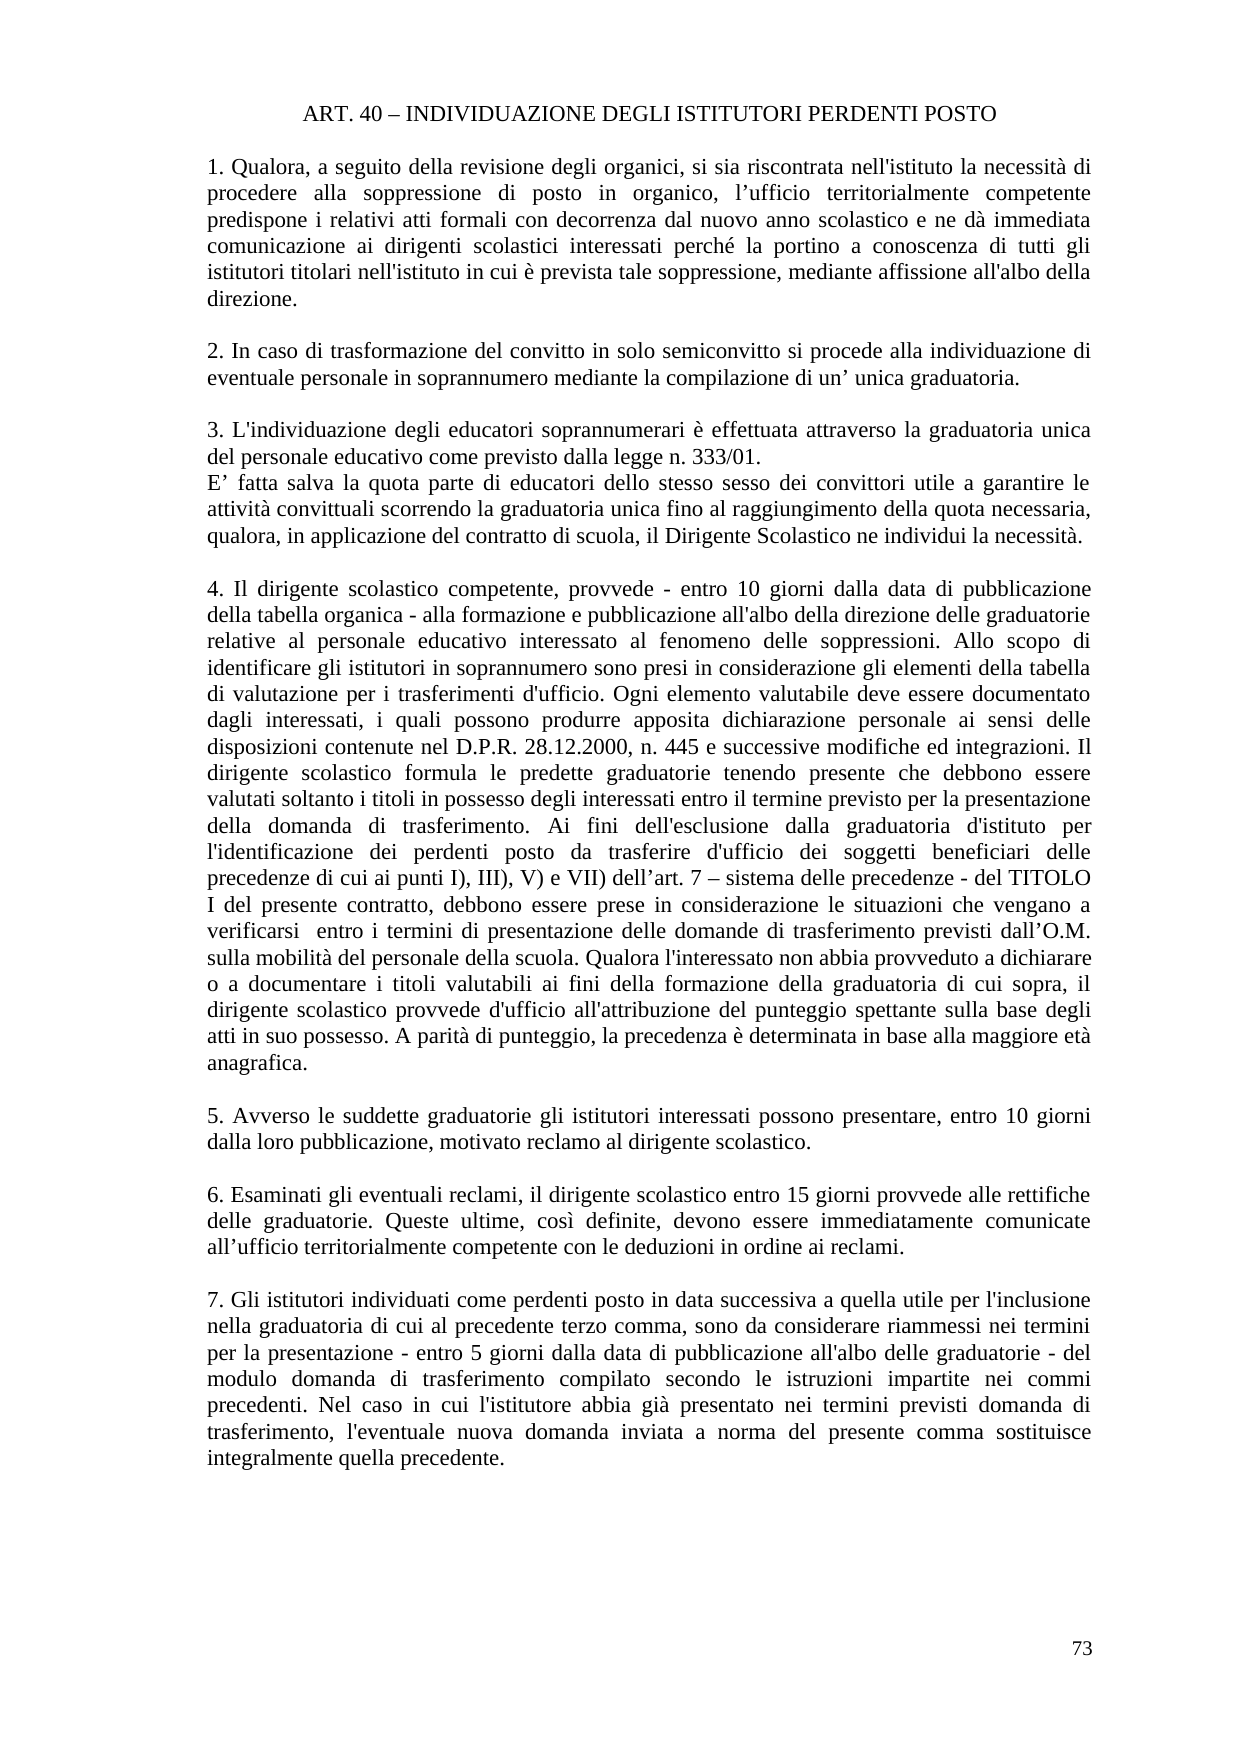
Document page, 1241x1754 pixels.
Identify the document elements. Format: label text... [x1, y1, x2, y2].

text 3. L'individuazione degli educatori soprannumerari è effettuata attraverso la graduatoria unica del personale educativo come previsto dalla legge n. 333/01. [207, 416, 1092, 469]
text E’ fatta salva la quota parte di educatori dello stesso sesso dei convittori utile a garantire le attività convittuali scorrendo la graduatoria unica fino al raggiungimento della quota necessaria, qualora, in applicazione del contratto di scuola, il Dirigente Scolastico ne individui la necessità. [207, 469, 1092, 548]
text ART. 40 – INDIVIDUAZIONE DEGLI ISTITUTORI PERDENTI POSTO [207, 100, 1092, 127]
text 7. Gli istitutori individuati come perdenti posto in data successiva a quella utile per l'inclusione nella graduatoria di cui al precedente terzo comma, sono da considerare riammessi nei termini per la presentazione - entro 5 giorni dalla data di pubblicazione all'albo delle graduatorie - del modulo domanda di trasferimento compilato secondo le istruzioni impartite nei commi precedenti. Nel caso in cui l'istitutore abbia già presentato nei termini previsti domanda di trasferimento, l'eventuale nuova domanda inviata a norma del presente comma sostituisce integralmente quella precedente. [207, 1286, 1092, 1471]
text 6. Esaminati gli eventuali reclami, il dirigente scolastico entro 15 giorni provvede alle rettifiche delle graduatorie. Queste ultime, così definite, devono essere immediatamente comunicate all’ufficio territorialmente competente con le deduzioni in ordine ai reclami. [207, 1181, 1092, 1260]
text 4. Il dirigente scolastico competente, provvede - entro 10 giorni dalla data di pubblicazione della tabella organica - alla formazione e pubblicazione all'albo della direzione delle graduatorie relative al personale educativo interessato al fenomeno delle soppressioni. Allo scopo di identificare gli istitutori in soprannumero sono presi in considerazione gli elementi della tabella di valutazione per i trasferimenti d'ufficio. Ogni elemento valutabile deve essere documentato dagli interessati, i quali possono produrre apposita dichiarazione personale ai sensi delle disposizioni contenute nel D.P.R. 28.12.2000, n. 445 e successive modifiche ed integrazioni. Il dirigente scolastico formula le predette graduatorie tenendo presente che debbono essere valutati soltanto i titoli in possesso degli interessati entro il termine previsto per la presentazione della domanda di trasferimento. Ai fini dell'esclusione dalla graduatoria d'istituto per l'identificazione dei perdenti posto da trasferire d'ufficio dei soggetti beneficiari delle precedenze di cui ai punti I), III), V) e VII) dell’art. 7 – sistema delle precedenze - del TITOLO I del presente contratto, debbono essere prese in considerazione le situazioni che vengano a verificarsi entro i termini di presentazione delle domande di trasferimento previsti dall’O.M. sulla mobilità del personale della scuola. Qualora l'interessato non abbia provveduto a dichiarare o a documentare i titoli valutabili ai fini della formazione della graduatoria di cui sopra, il dirigente scolastico provvede d'ufficio all'attribuzione del punteggio spettante sulla base degli atti in suo possesso. A parità di punteggio, la precedenza è determinata in base alla maggiore età anagrafica. [207, 574, 1092, 1075]
text 5. Avverso le suddette graduatorie gli istitutori interessati possono presentare, entro 10 giorni dalla loro pubblicazione, motivato reclamo al dirigente scolastico. [207, 1102, 1092, 1154]
text 1. Qualora, a seguito della revisione degli organici, si sia riscontrata nell'istituto la necessità di procedere alla soppressione di posto in organico, l’ufficio territorialmente competente predispone i relativi atti formali con decorrenza dal nuovo anno scolastico e ne dà immediata comunicazione ai dirigenti scolastici interessati perché la portino a conoscenza di tutti gli istitutori titolari nell'istituto in cui è prevista tale soppressione, mediante affissione all'albo della direzione. [207, 153, 1092, 311]
text 2. In caso di trasformazione del convitto in solo semiconvitto si procede alla individuazione di eventuale personale in soprannumero mediante la compilazione di un’ unica graduatoria. [207, 337, 1092, 390]
